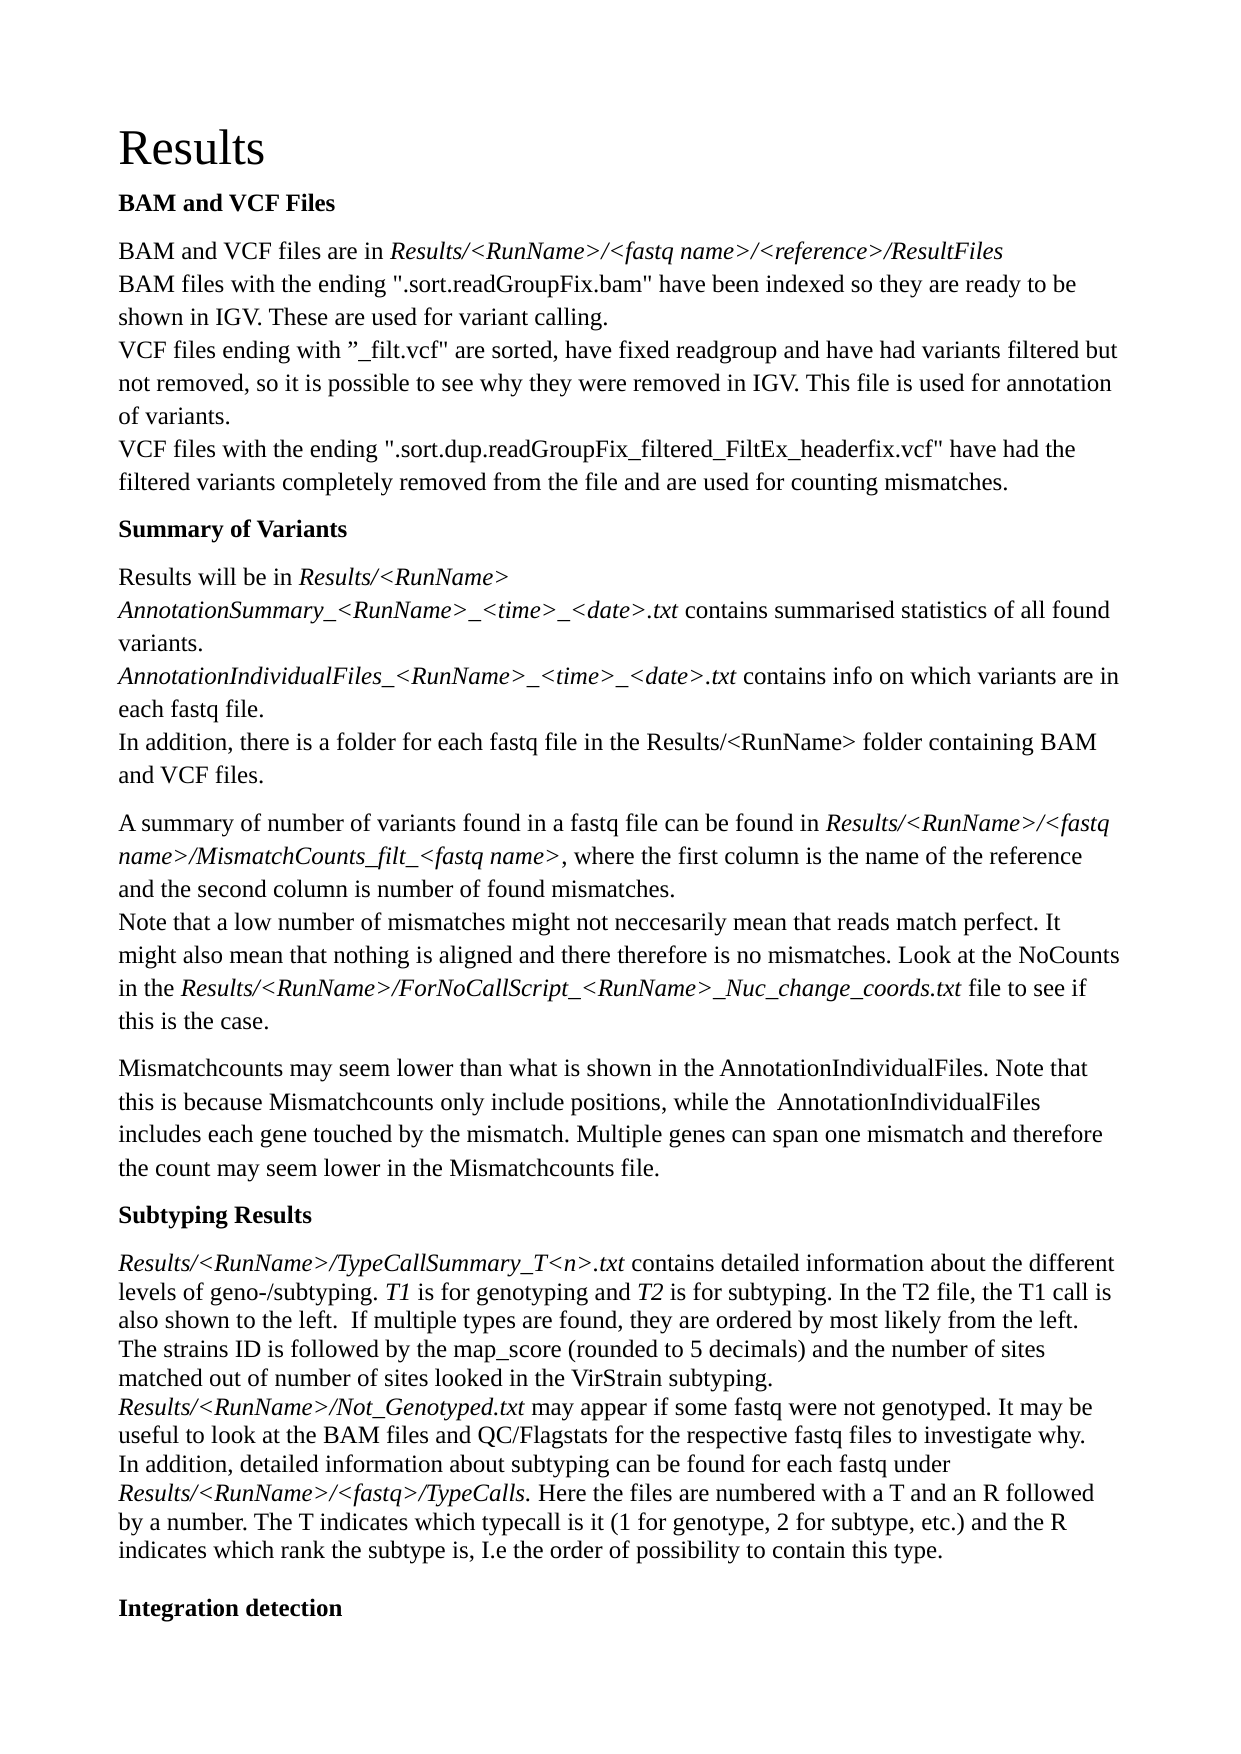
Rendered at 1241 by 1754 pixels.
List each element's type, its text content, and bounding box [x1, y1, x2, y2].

text BAM and VCF files are in Results/<RunName>/<fastq name>/<reference>/ResultFiles BAM files with the ending ".sort.readGroupFix.bam" have been indexed so they are ready to be shown in IGV. These are used for variant calling. VCF files ending with ”_filt.vcf" are sorted, have fixed readgroup and have had variants filtered but not removed, so it is possible to see why they were removed in IGV. This file is used for annotation of variants. VCF files with the ending ".sort.dup.readGroupFix_filtered_FiltEx_headerfix.vcf" have had the filtered variants completely removed from the file and are used for counting mismatches. [118, 236, 1122, 496]
subtitle Results [118, 118, 1122, 176]
text In addition, detailed information about subtyping can be found for each fastq under Results/<RunName>/<fastq>/TypeCalls. Here the files are numbered with a T and an R followed by a number. The T indicates which typecall is it (1 for genotype, 2 for subtype, etc.) and the R indicates which rank the subtype is, I.e the order of possibility to contain this type. [118, 1449, 1122, 1564]
text Results/<RunName>/TypeCallSummary_T<n>.txt contains detailed information about the different levels of geno-/subtyping. T1 is for genotyping and T2 is for subtyping. In the T2 file, the T1 call is also shown to the left. If multiple types are found, they are ordered by most likely from the left. The strains ID is followed by the map_score (rounded to 5 decimals) and the number of sites matched out of number of sites looked in the VirStrain subtyping. [118, 1248, 1122, 1392]
text Results will be in Results/<RunName> AnnotationSummary_<RunName>_<time>_<date>.txt contains summarised statistics of all found variants. AnnotationIndividualFiles_<RunName>_<time>_<date>.txt contains info on which variants are in each fastq file. In addition, there is a folder for each fastq file in the Results/<RunName> folder containing BAM and VCF files. [118, 562, 1122, 789]
text Summary of Variants [118, 514, 1122, 543]
text Subtyping Results [118, 1200, 1122, 1229]
text A summary of number of variants found in a fastq file can be found in Results/<RunName>/<fastq name>/MismatchCounts_filt_<fastq name>, where the first column is the name of the reference and the second column is number of found mismatches. Note that a low number of mismatches might not neccesarily mean that reads match perfect. It might also mean that nothing is aligned and there therefore is no mismatches. Look at the NoCounts in the Results/<RunName>/ForNoCallScript_<RunName>_Nuc_change_coords.txt file to see if this is the case. [118, 808, 1122, 1035]
text Integration detection [118, 1593, 1122, 1622]
text BAM and VCF Files [118, 188, 1122, 217]
text Mismatchcounts may seem lower than what is shown in the AnnotationIndividualFiles. Note that this is because Mismatchcounts only include positions, while the AnnotationIndividualFiles includes each gene touched by the mismatch. Multiple genes can span one mismatch and therefore the count may seem lower in the Mismatchcounts file. [118, 1053, 1122, 1181]
text Results/<RunName>/Not_Genotyped.txt may appear if some fastq were not genotyped. It may be useful to look at the BAM files and QC/Flagstats for the respective fastq files to investigate why. [118, 1392, 1122, 1449]
